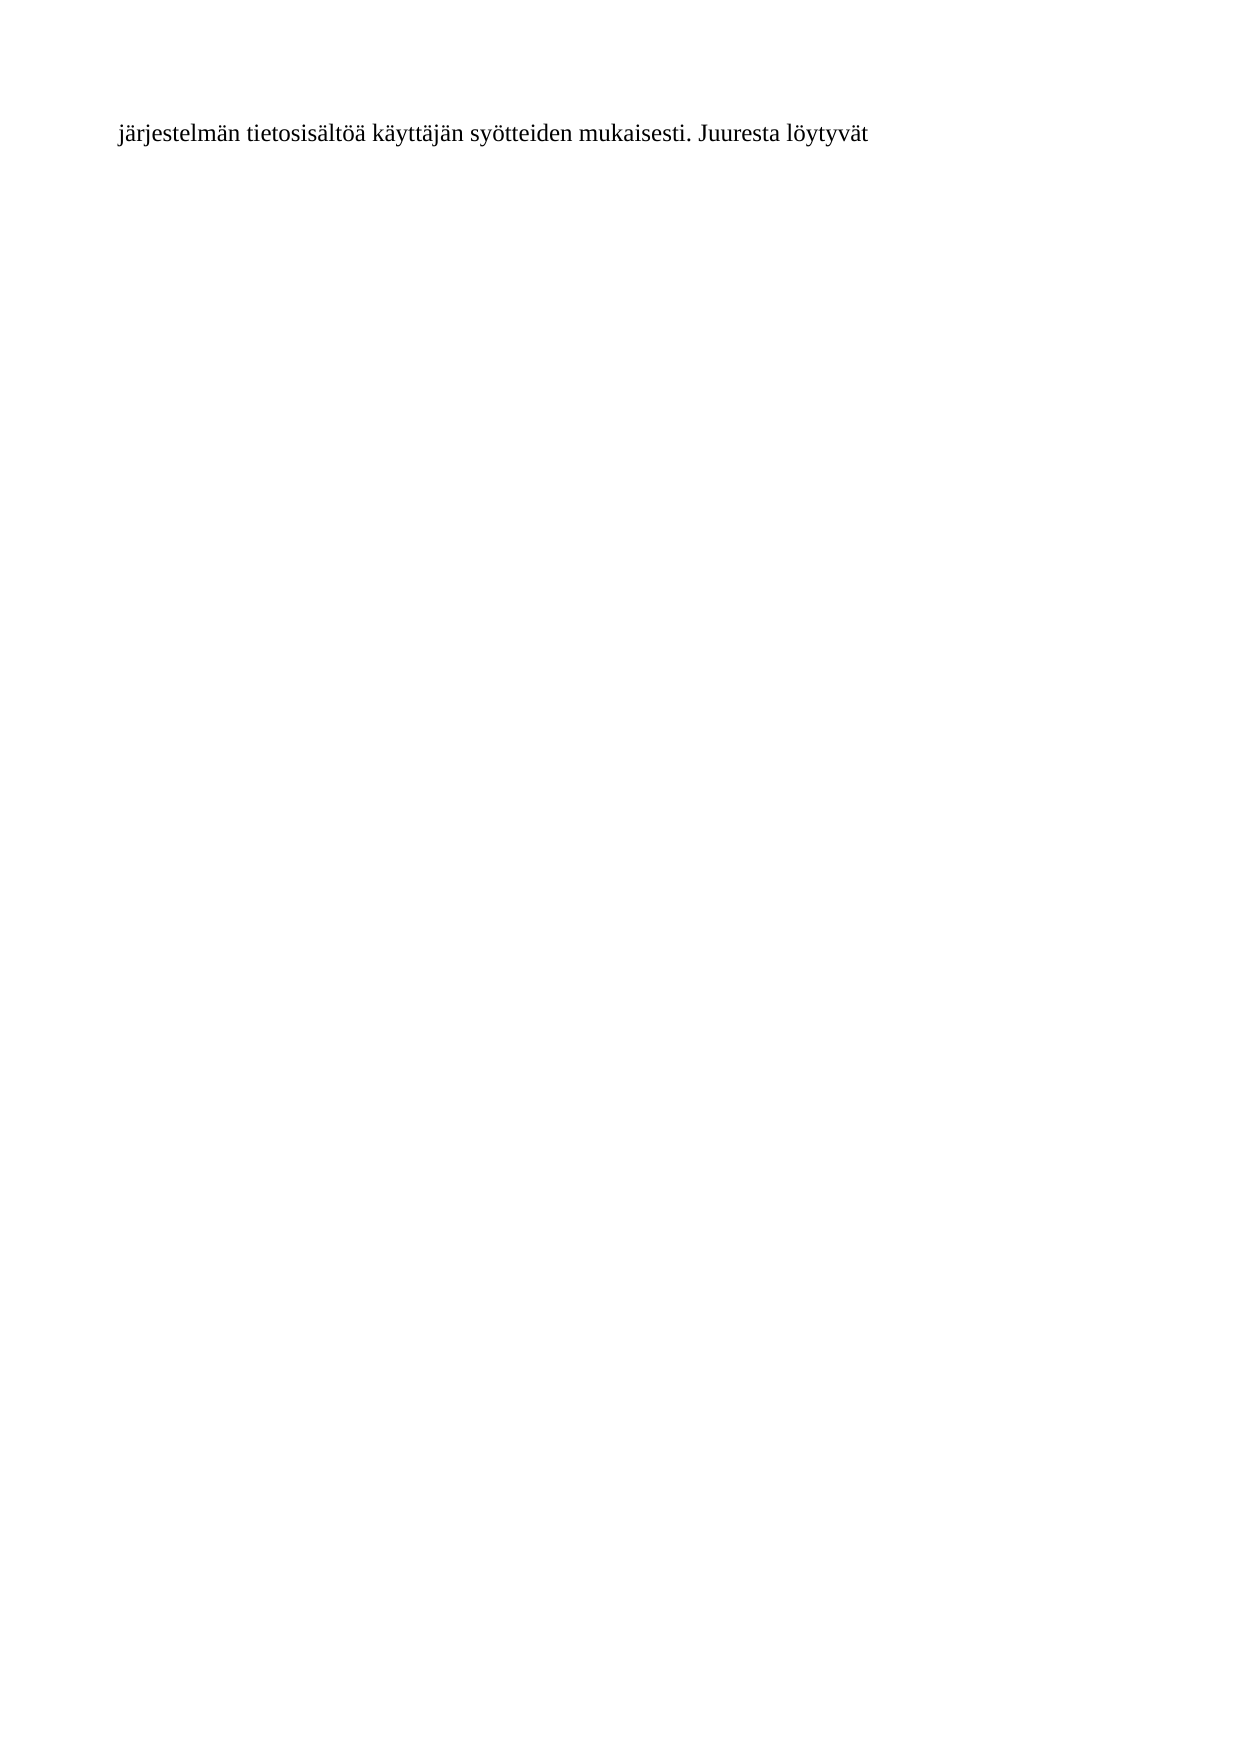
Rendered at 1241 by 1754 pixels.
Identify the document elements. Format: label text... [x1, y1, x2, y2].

text järjestelmän tietosisältöä käyttäjän syötteiden mukaisesti. Juuresta löytyvät [118, 118, 1122, 147]
